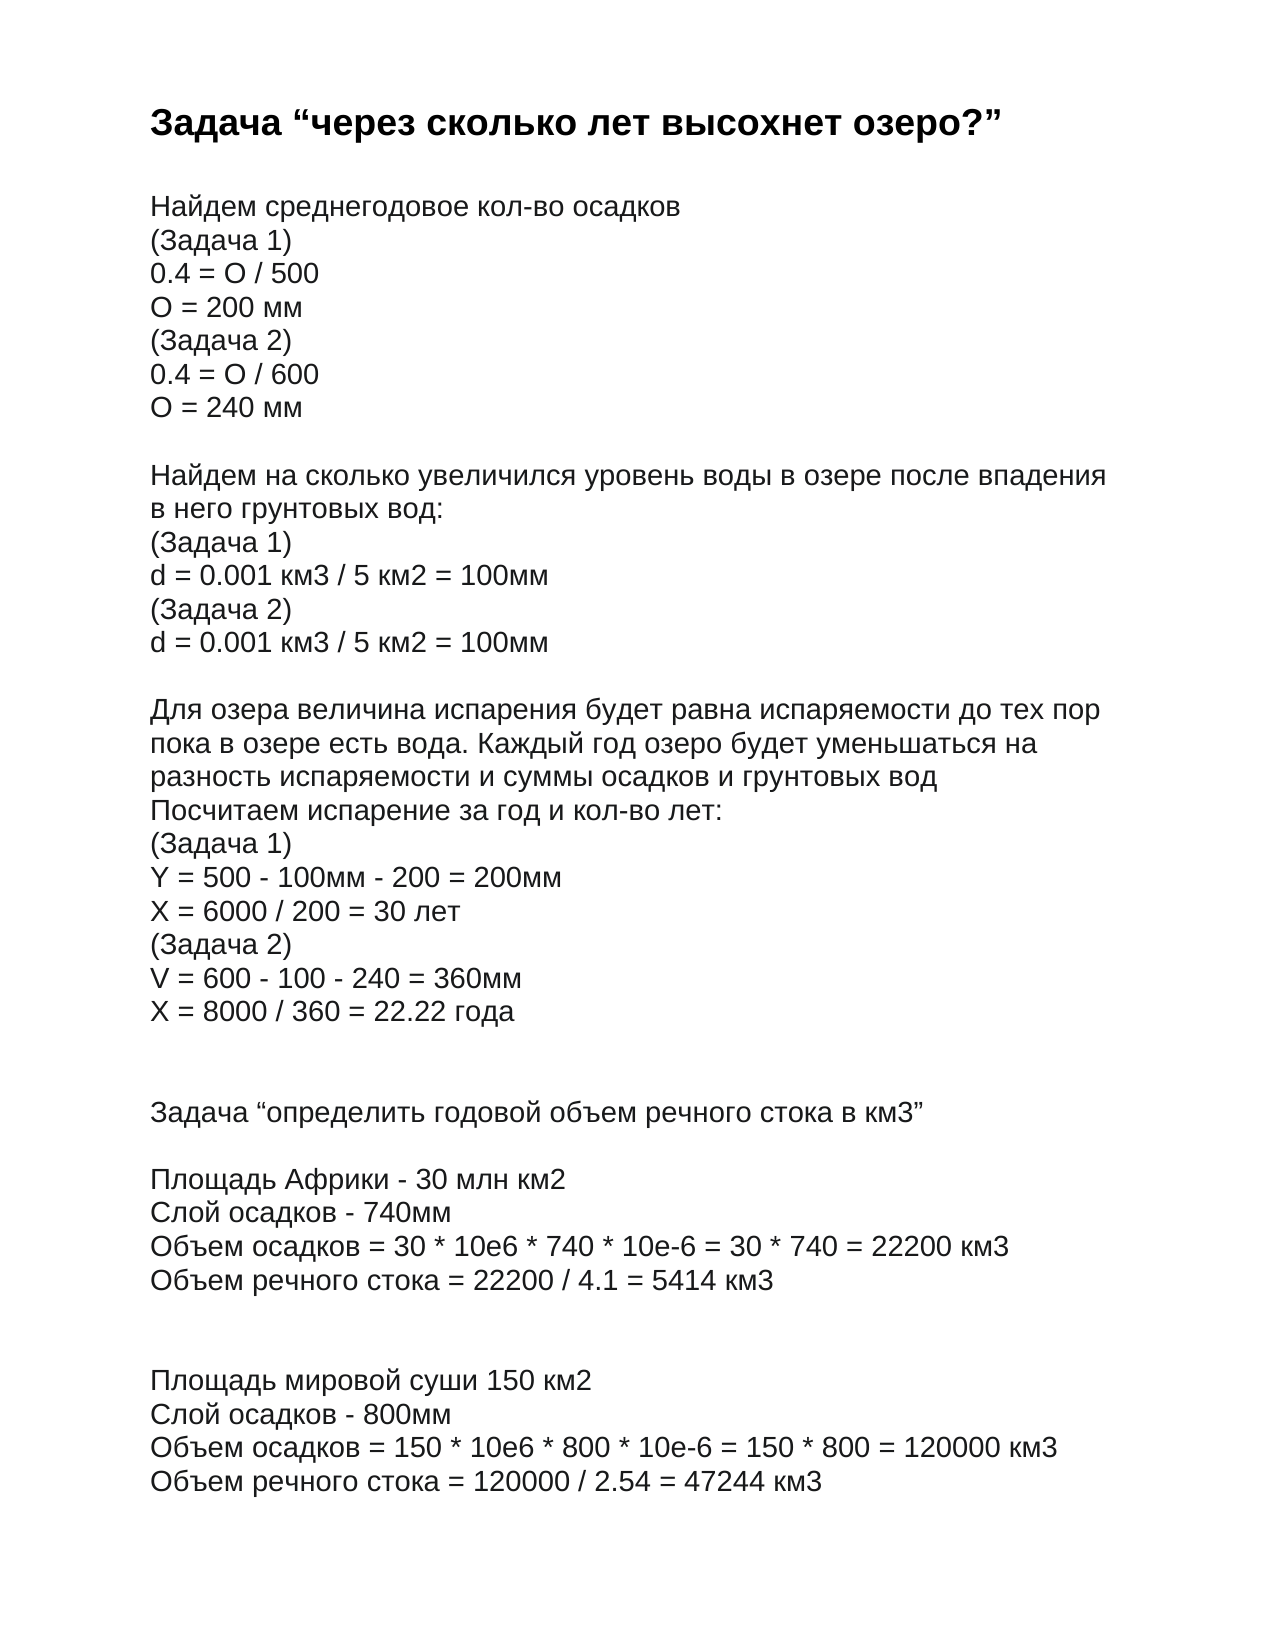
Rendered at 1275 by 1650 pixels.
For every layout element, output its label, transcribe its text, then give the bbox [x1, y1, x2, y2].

subtitle Задача “через сколько лет высохнет озеро?” [150, 100, 1125, 143]
text Задача “определить годовой объем речного стока в км3” [150, 1095, 1125, 1128]
text d = 0.001 км3 / 5 км2 = 100мм [150, 558, 1125, 592]
text Для озера величина испарения будет равна испаряемости до тех пор пока в озере есть вода. Каждый год озеро будет уменьшаться на разность испаряемости и суммы осадков и грунтовых вод [150, 692, 1125, 793]
text О = 200 мм [150, 290, 1125, 323]
text Х = 8000 / 360 = 22.22 года [150, 994, 1125, 1028]
text О = 240 мм [150, 390, 1125, 424]
text (Задача 2) [150, 927, 1125, 961]
text Слой осадков - 740мм [150, 1195, 1125, 1229]
text Площадь мировой суши 150 км2 [150, 1363, 1125, 1397]
text d = 0.001 км3 / 5 км2 = 100мм [150, 625, 1125, 659]
text V = 600 - 100 - 240 = 360мм [150, 961, 1125, 994]
text Y = 500 - 100мм - 200 = 200мм [150, 860, 1125, 893]
text Слой осадков - 800мм [150, 1397, 1125, 1430]
text Посчитаем испарение за год и кол-во лет: [150, 793, 1125, 826]
text Найдем среднегодовое кол-во осадков [150, 189, 1125, 223]
text Объем речного стока = 120000 / 2.54 = 47244 км3 [150, 1464, 1125, 1497]
text (Задача 2) [150, 323, 1125, 357]
text Найдем на сколько увеличился уровень воды в озере после впадения в него грунтовых вод: [150, 457, 1125, 524]
text Объем речного стока = 22200 / 4.1 = 5414 км3 [150, 1262, 1125, 1296]
text (Задача 1) [150, 524, 1125, 558]
text Площадь Африки - 30 млн км2 [150, 1162, 1125, 1195]
text (Задача 1) [150, 826, 1125, 860]
text Х = 6000 / 200 = 30 лет [150, 893, 1125, 927]
text 0.4 = О / 500 [150, 256, 1125, 290]
text (Задача 2) [150, 592, 1125, 625]
text 0.4 = О / 600 [150, 357, 1125, 390]
text Объем осадков = 30 * 10е6 * 740 * 10е-6 = 30 * 740 = 22200 км3 [150, 1229, 1125, 1262]
text Объем осадков = 150 * 10е6 * 800 * 10е-6 = 150 * 800 = 120000 км3 [150, 1430, 1125, 1464]
text (Задача 1) [150, 223, 1125, 256]
